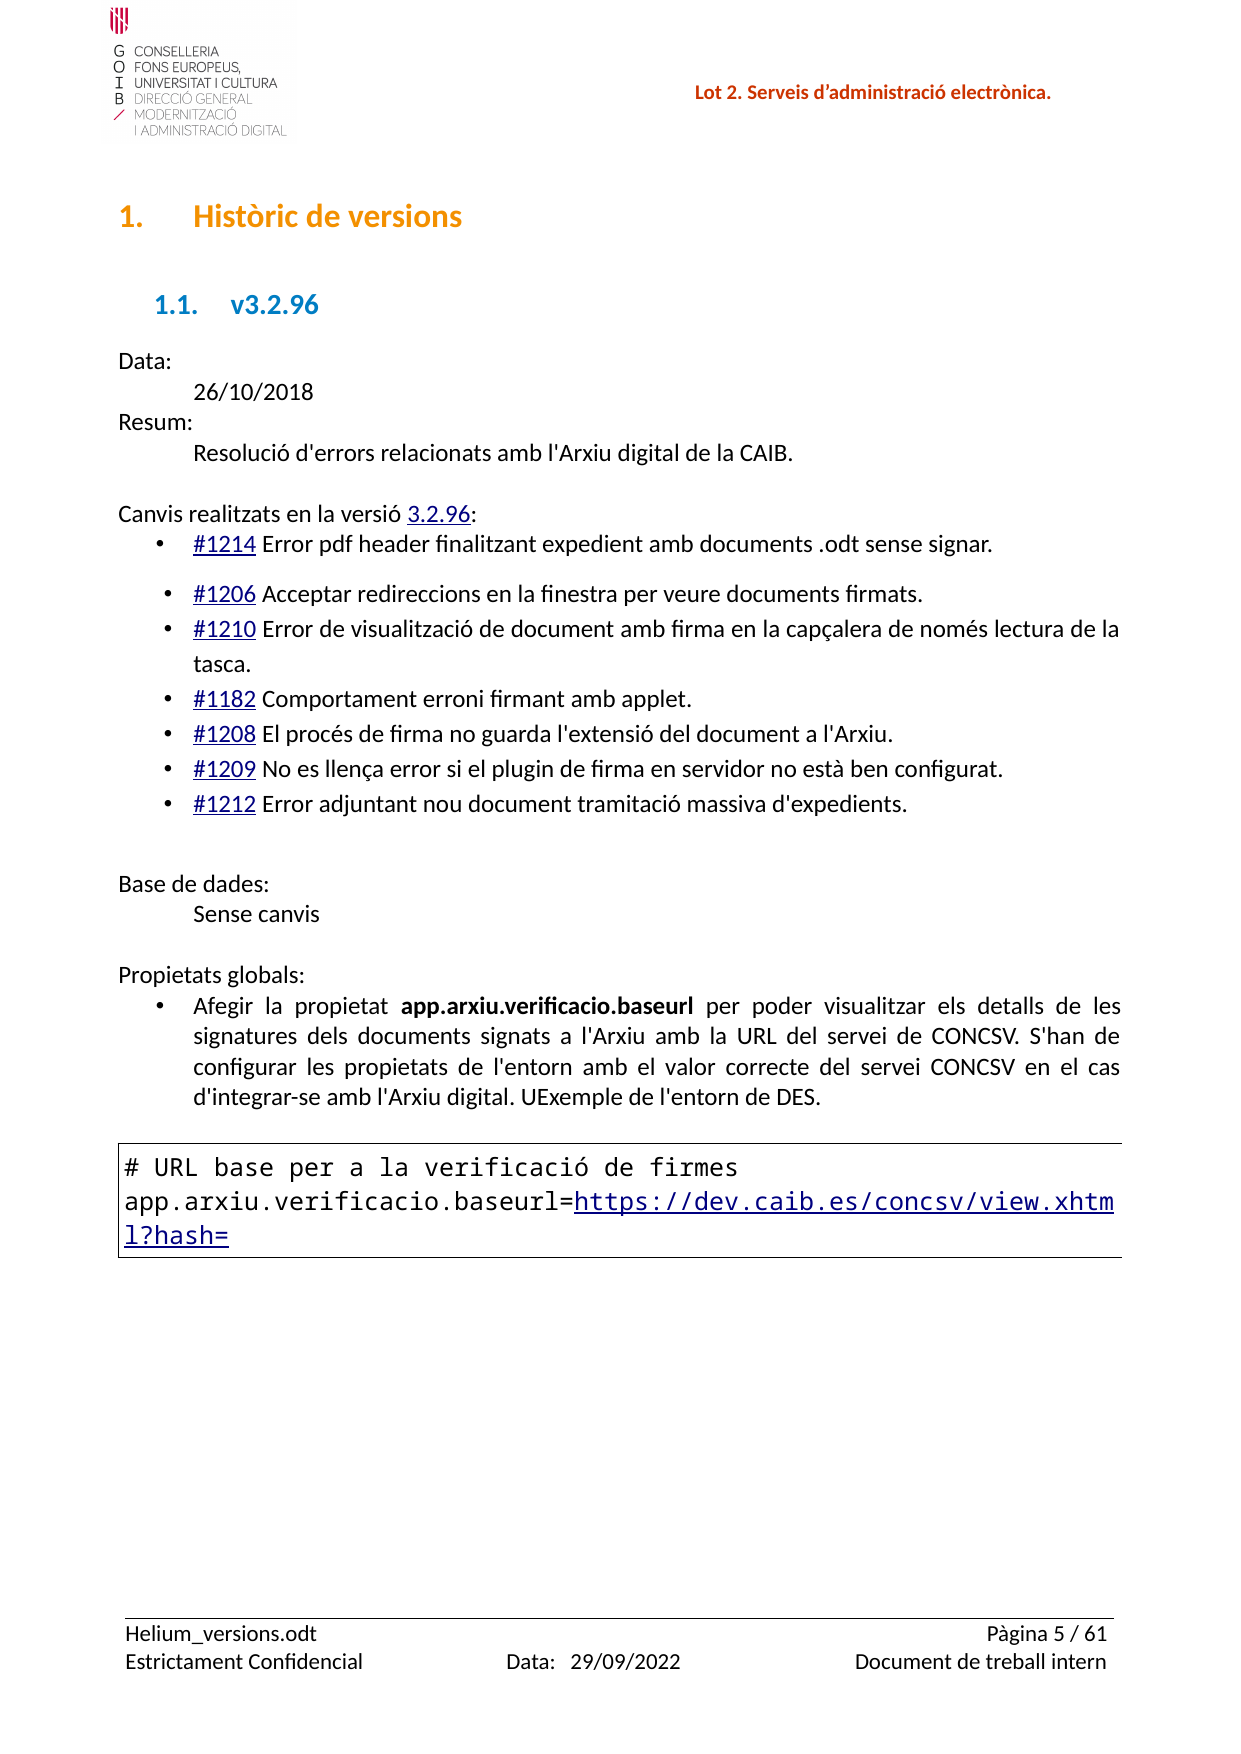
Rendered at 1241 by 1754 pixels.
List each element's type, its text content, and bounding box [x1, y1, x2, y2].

list #1212 Error adjuntant nou document tramitació massiva d'expedients. [164, 788, 1122, 818]
table_header # URL base per a la verificació de firmes app.arxiu.verificacio.baseurl=https://dev.caib.es/concsv/view.xhtml?hash= [119, 1144, 1122, 1257]
subtitle Històric de versions [118, 195, 1122, 236]
list #1209 No es llença error si el plugin de firma en servidor no està ben configurat. [164, 753, 1122, 783]
text Base de dades: [118, 868, 1122, 898]
text Canvis realitzats en la versió 3.2.96: [118, 498, 1122, 528]
text 26/10/2018 [118, 376, 1122, 406]
list Afegir la propietat app.arxiu.verificacio.baseurl per poder visualitzar els detalls de les signatures dels documents signats a l'Arxiu amb la URL del servei de CONCSV. S'han de configurar les propietats de l'entorn amb el valor correcte del servei CONCSV en el cas d'integrar-se amb l'Arxiu digital. UExemple de l'entorn de DES. [156, 990, 1122, 1112]
text Data: [118, 345, 1122, 376]
list #1206 Acceptar redireccions en la finestra per veure documents firmats. [164, 578, 1122, 608]
text Propietats globals: [118, 959, 1122, 990]
list #1210 Error de visualització de document amb firma en la capçalera de només lectura de la tasca. [164, 613, 1122, 678]
list #1208 El procés de firma no guarda l'extensió del document a l'Arxiu. [164, 718, 1122, 748]
text Resum: [118, 406, 1122, 437]
picture [100, 0, 297, 144]
text Resolució d'errors relacionats amb l'Arxiu digital de la CAIB. [118, 437, 1122, 467]
subtitle v3.2.96 [153, 286, 1122, 321]
list #1182 Comportament erroni firmant amb applet. [164, 683, 1122, 713]
list #1214 Error pdf header finalitzant expedient amb documents .odt sense signar. [156, 528, 1122, 559]
text Sense canvis [118, 898, 1122, 929]
